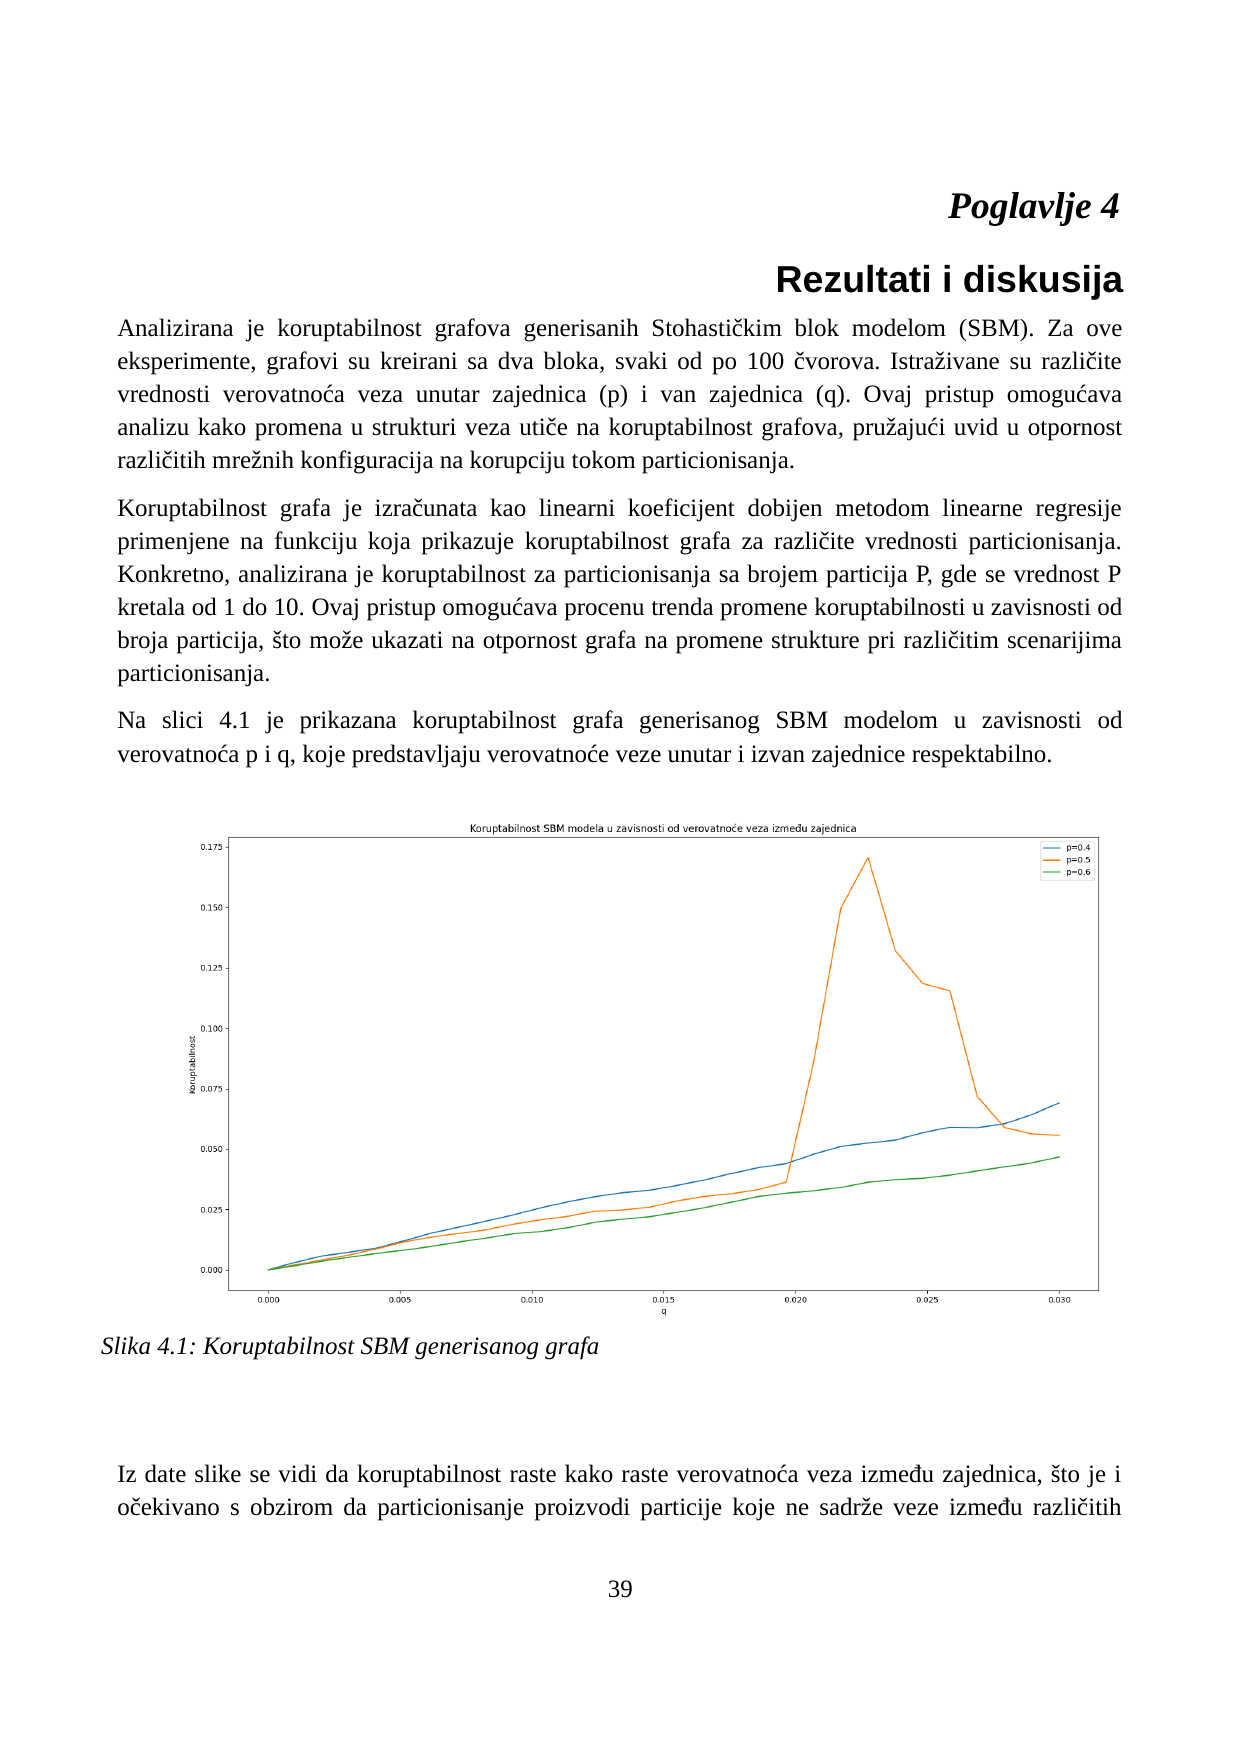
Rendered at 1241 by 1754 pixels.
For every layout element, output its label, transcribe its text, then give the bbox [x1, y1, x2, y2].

text Slika 4.1: Koruptabilnost SBM generisanog grafa [101, 1331, 1139, 1360]
text Iz date slike se vidi da koruptabilnost raste kako raste verovatnoća veza između zajednica, što je i očekivano s obzirom da particionisanje proizvodi particije koje ne sadrže veze između različitih [117, 1459, 1123, 1521]
text Koruptabilnost grafa je izračunata kao linearni koeficijent dobijen metodom linearne regresije primenjene na funkciju koja prikazuje koruptabilnost grafa za različite vrednosti particionisanja. Konkretno, analizirana je koruptabilnost za particionisanja sa brojem particija P, gde se vrednost P kretala od 1 do 10. Ovaj pristup omogućava procenu trenda promene koruptabilnosti u zavisnosti od broja particija, što može ukazati na otpornost grafa na promene strukture pri različitim scenarijima particionisanja. [117, 493, 1123, 687]
subtitle Rezultati i diskusija [117, 258, 1123, 301]
text Na slici 4.1 je prikazana koruptabilnost grafa generisanog SBM modelom u zavisnosti od verovatnoća p i q, koje predstavljaju verovatnoće veze unutar i izvan zajednice respektabilno. [117, 706, 1123, 767]
text Analizirana je koruptabilnost grafova generisanih Stohastičkim blok modelom (SBM). Za ove eksperimente, grafovi su kreirani sa dva bloka, svaki od po 100 čvorova. Istraživane su različite vrednosti verovatnoća veza unutar zajednica (p) i van zajednica (q). Ovaj pristup omogućava analizu kako promena u strukturi veza utiče na koruptabilnost grafova, pružajući uvid u otpornost različitih mrežnih konfiguracija na korupciju tokom particionisanja. [117, 313, 1123, 474]
picture [117, 798, 1124, 1331]
text Poglavlje 4 [117, 183, 1123, 226]
